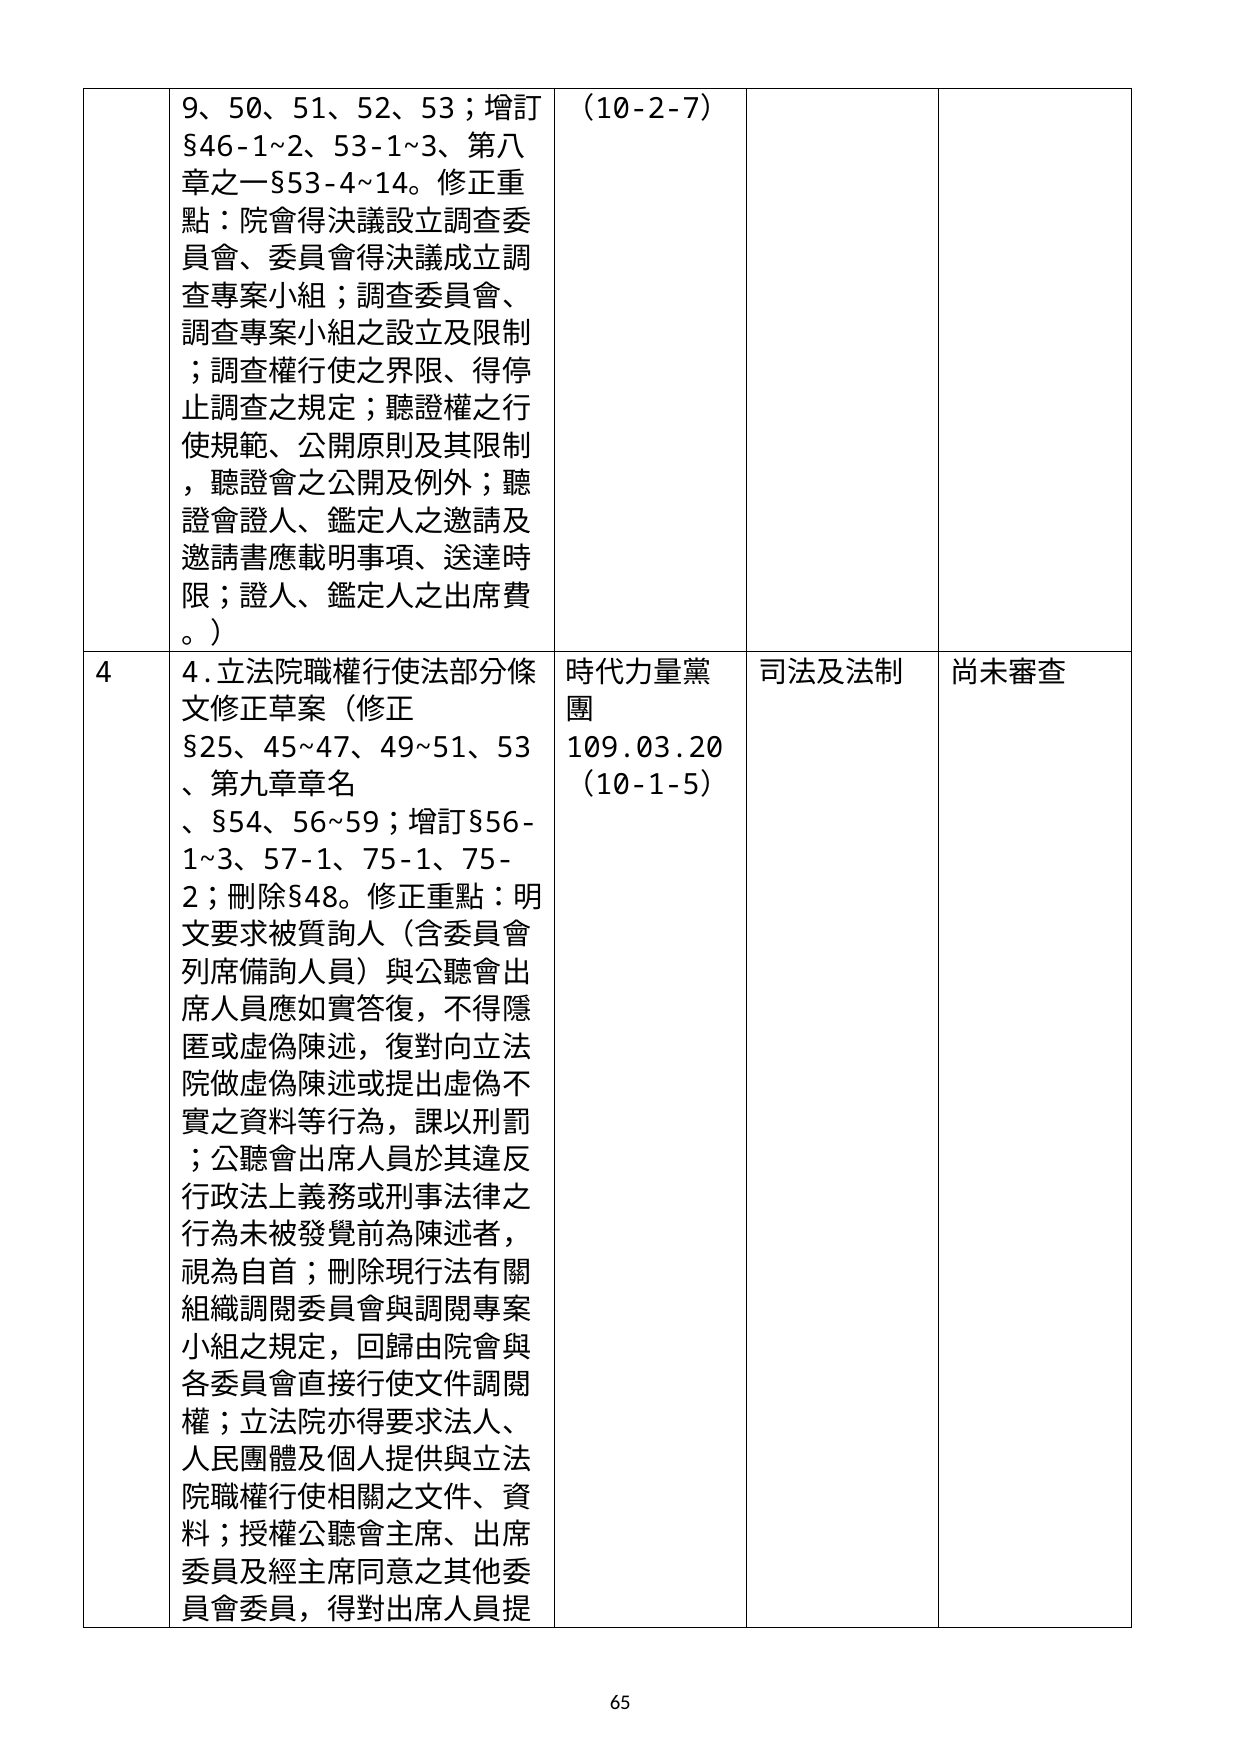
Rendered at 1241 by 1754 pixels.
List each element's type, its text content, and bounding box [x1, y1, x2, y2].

table_cell 9、50、51、52、53；增訂§46-1~2、53-1~3、第八章之一§53-4~14。修正重點：院會得決議設立調查委員會、委員會得決議成立調查專案小組；調查委員會、調查專案小組之設立及限制；調查權行使之界限、得停止調查之規定；聽證權之行使規範、公開原則及其限制，聽證會之公開及例外；聽證會證人、鑑定人之邀請及邀請書應載明事項、送達時限；證人、鑑定人之出席費。） [170, 89, 554, 651]
table_cell [747, 89, 938, 651]
table_cell 時代力量黨團 109.03.20 （10-1-5） [555, 652, 746, 1627]
table_cell 4 [84, 652, 169, 1627]
table_cell [939, 89, 1131, 651]
table_cell （10-2-7） [555, 89, 746, 651]
table_cell [84, 89, 169, 651]
table_cell 4.立法院職權行使法部分條文修正草案（修正§25、45~47、49~51、53、第九章章名、§54、56~59；增訂§56-1~3、57-1、75-1、75-2；刪除§48。修正重點：明文要求被質詢人（含委員會列席備詢人員）與公聽會出席人員應如實答復，不得隱匿或虛偽陳述，復對向立法院做虛偽陳述或提出虛偽不實之資料等行為，課以刑罰；公聽會出席人員於其違反行政法上義務或刑事法律之行為未被發覺前為陳述者，視為自首；刪除現行法有關組織調閱委員會與調閱專案小組之規定，回歸由院會與各委員會直接行使文件調閱權；立法院亦得要求法人、人民團體及個人提供與立法院職權行使相關之文件、資料；授權公聽會主席、出席委員及經主席同意之其他委員會委員，得對出席人員提 [170, 652, 554, 1627]
table_cell 司法及法制 [747, 652, 938, 1627]
table_cell 尚未審查 [939, 652, 1131, 1627]
